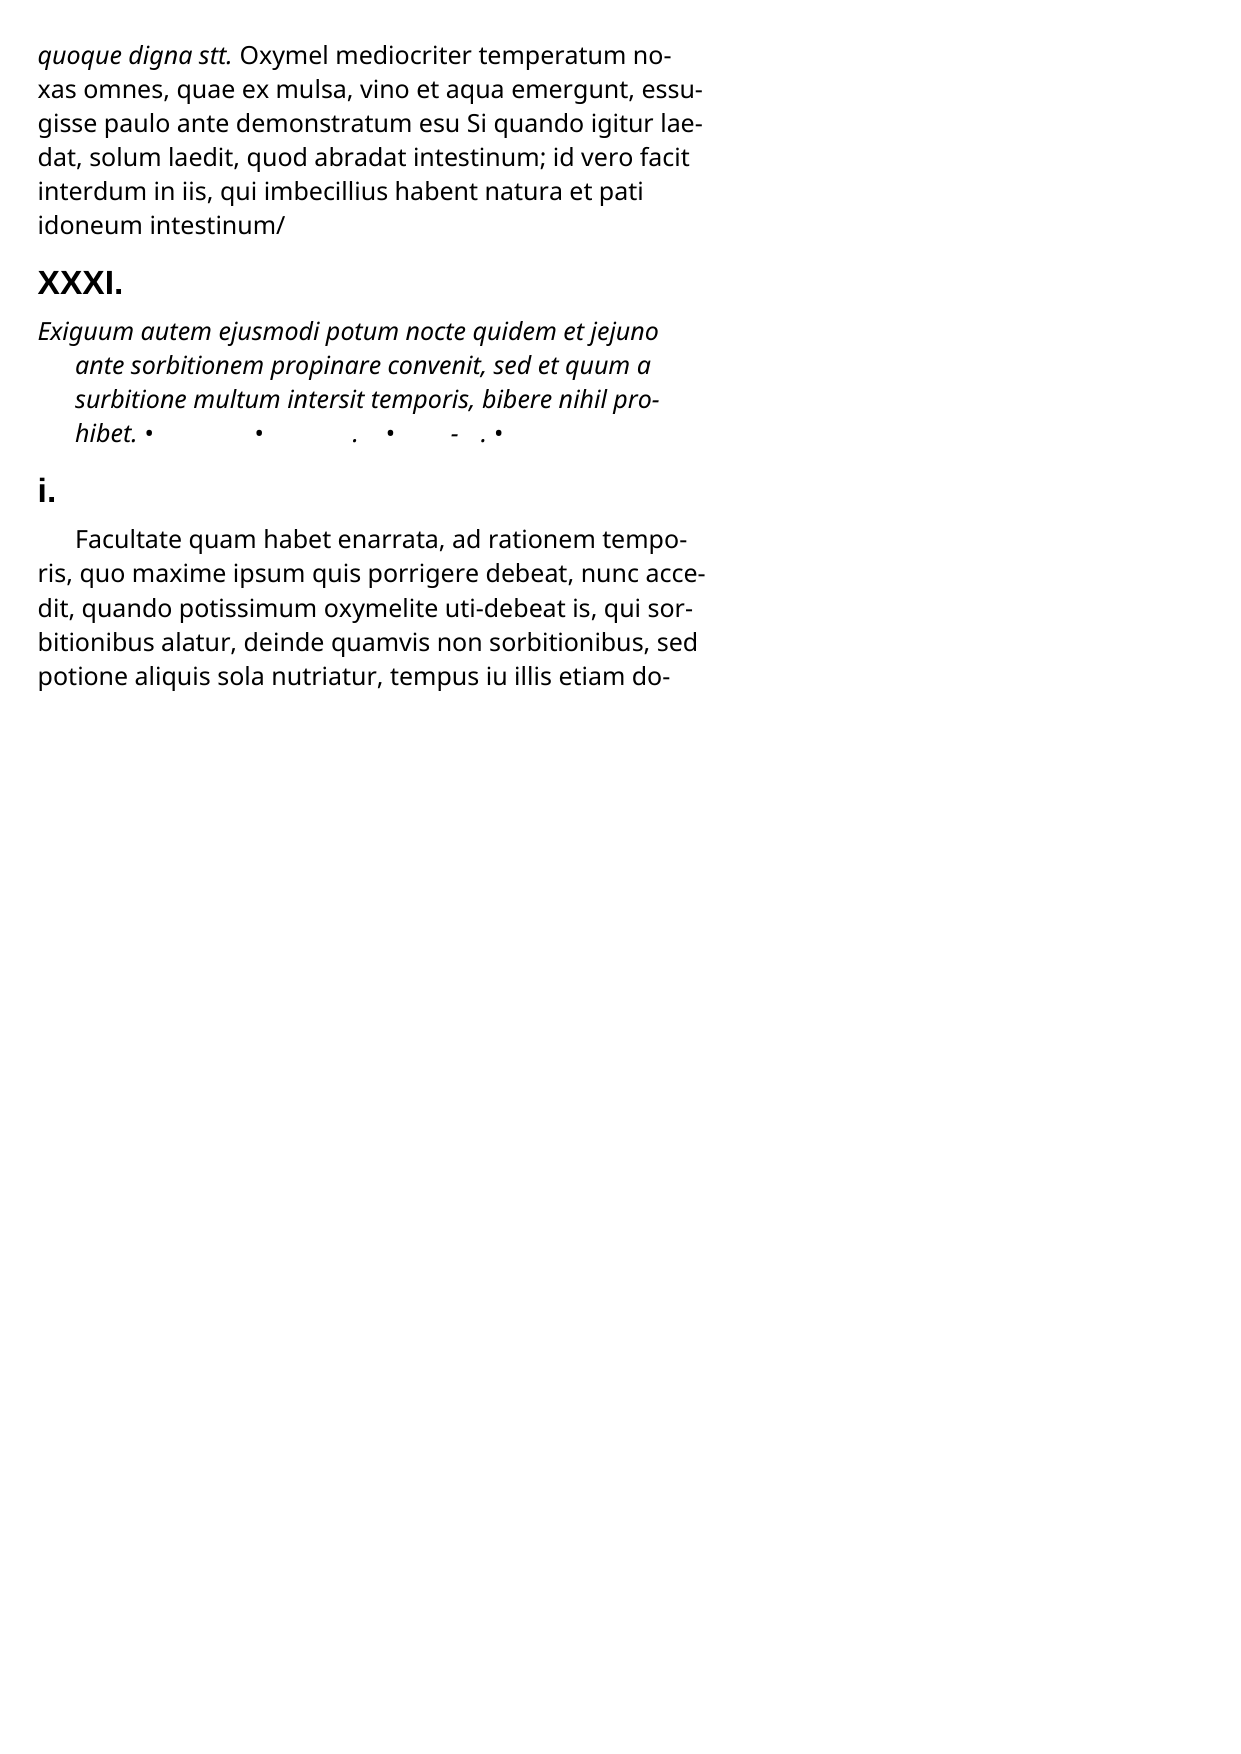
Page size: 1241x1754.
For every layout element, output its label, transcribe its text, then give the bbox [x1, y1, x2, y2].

text quoque digna stt. Oxymel mediocriter temperatum no- xas omnes, quae ex mulsa, vino et aqua emergunt, essu- gisse paulo ante demonstratum esu Si quando igitur lae- dat, solum laedit, quod abradat intestinum; id vero facit interdum in iis, qui imbecillius habent natura et pati idoneum intestinum/ [37, 37, 1203, 242]
text Facultate quam habet enarrata, ad rationem tempo- ris, quo maxime ipsum quis porrigere debeat, nunc acce- dit, quando potissimum oxymelite uti-debeat is, qui sor- bitionibus alatur, deinde quamvis non sorbitionibus, sed potione aliquis sola nutriatur, tempus iu illis etiam do- [37, 522, 1203, 692]
subtitle XXXI. [37, 263, 1203, 301]
text Exiguum autem ejusmodi potum nocte quidem et jejuno ante sorbitionem propinare convenit, sed et quum a surbitione multum intersit temporis, bibere nihil pro- hibet. • • . • - . • [37, 314, 1203, 450]
subtitle i. [37, 471, 1203, 509]
